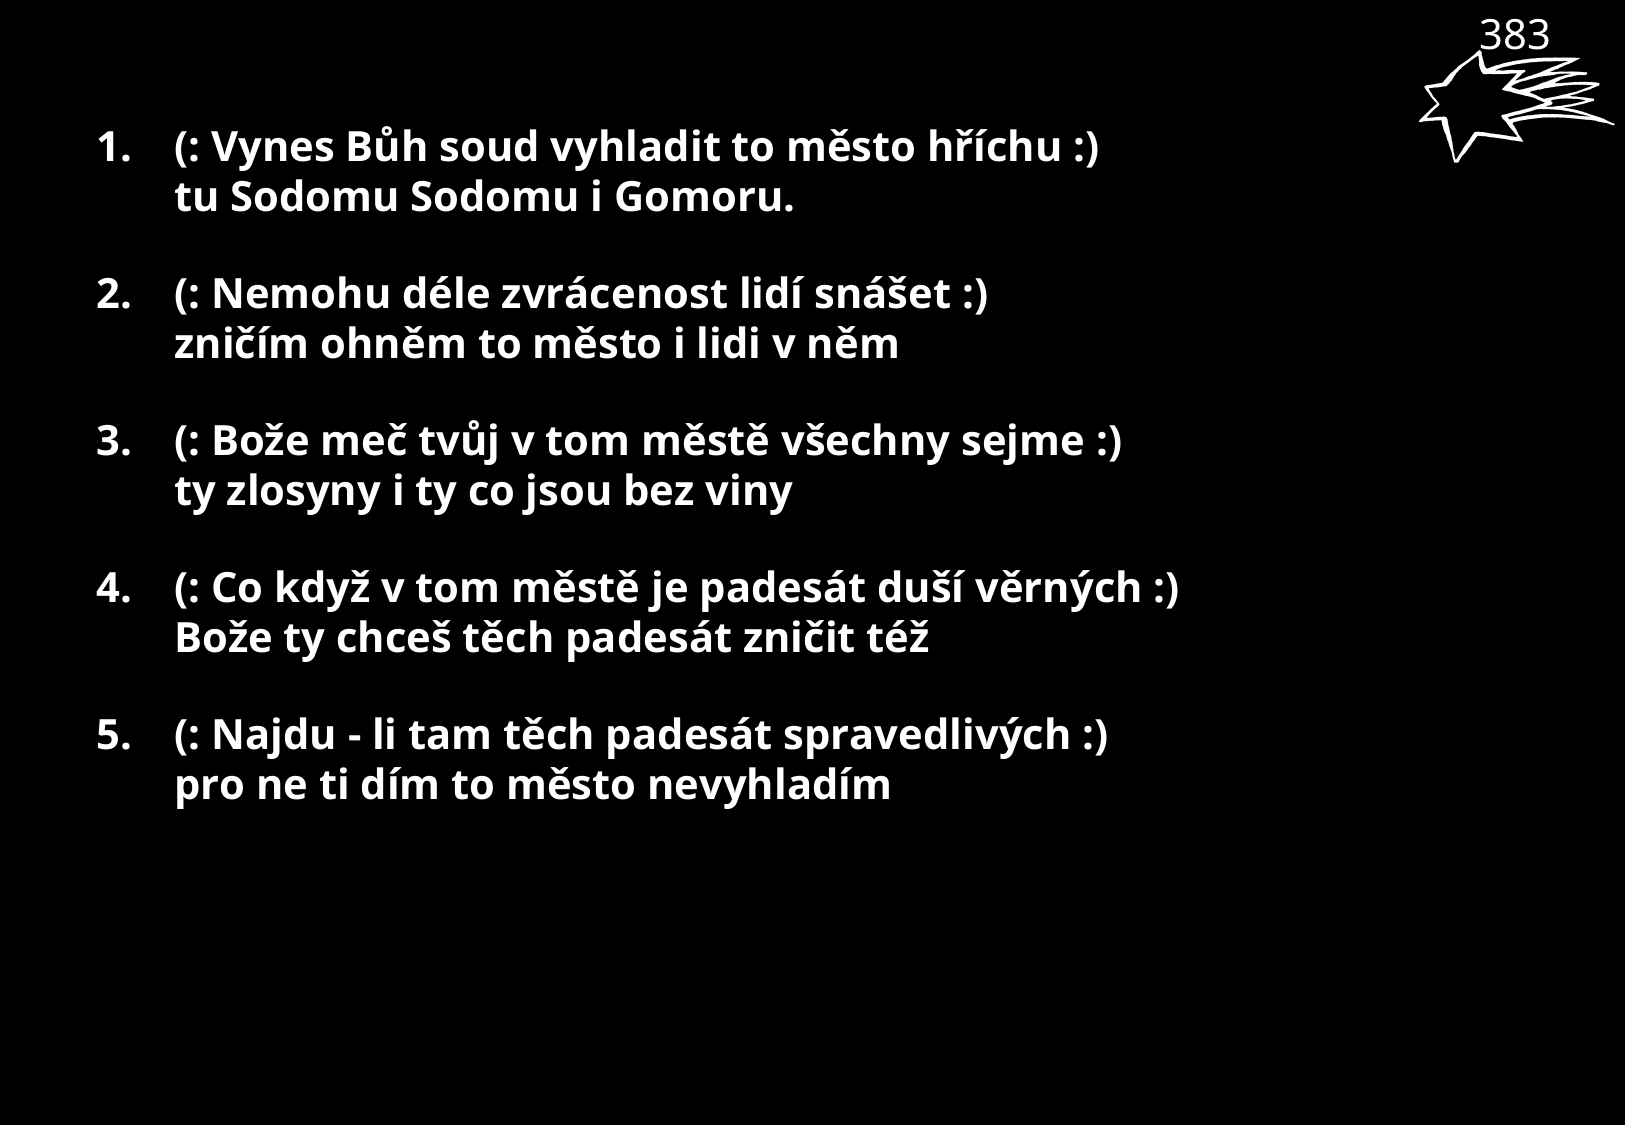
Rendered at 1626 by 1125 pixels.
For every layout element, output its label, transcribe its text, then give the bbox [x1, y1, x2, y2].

text_box 383 [1405, 0, 1626, 66]
list 1. (: Vynes Bůh soud vyhladit to město hříchu :) tu Sodomu Sodomu i Gomoru. 2. (: Nemohu déle zvrácenost lidí snášet :) zničím ohněm to město i lidi v něm 3. (: Bože meč tvůj v tom městě všechny sejme :) ty zlosyny i ty co jsou bez viny 4. (: Co když v tom městě je padesát duší věrných :) Bože ty chceš těch padesát zničit též 5. (: Najdu - li tam těch padesát spravedlivých :) pro ne ti dím to město nevyhladím [81, 112, 1544, 1101]
